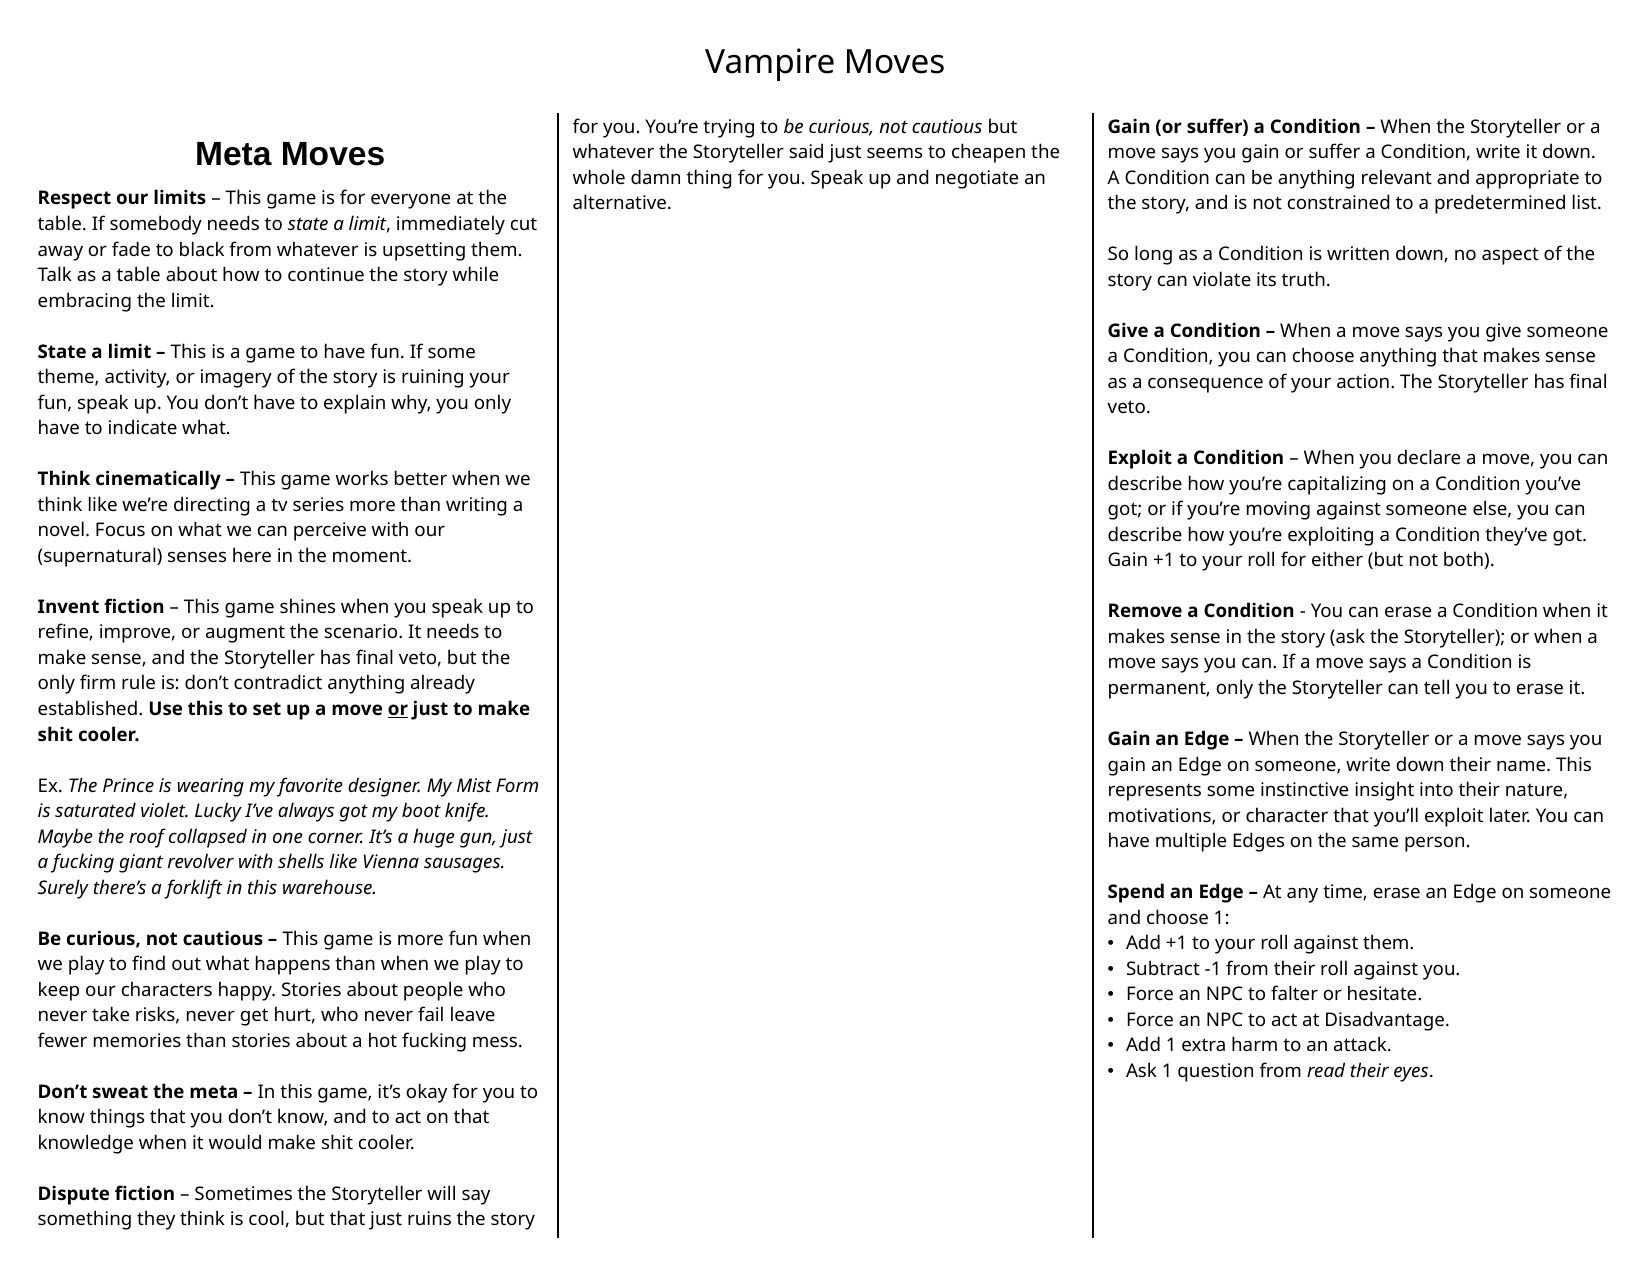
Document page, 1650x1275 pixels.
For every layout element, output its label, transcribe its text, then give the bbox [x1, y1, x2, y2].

subtitle Be curious, not cautious – This game is more fun when we play to find out what happens than when we play to keep our characters happy. Stories about people who never take risks, never get hurt, who never fail leave fewer memories than stories about a hot fucking mess. [37, 925, 542, 1053]
subtitle Think cinematically – This game works better when we think like we’re directing a tv series more than writing a novel. Focus on what we can perceive with our (supernatural) senses here in the moment. [37, 466, 542, 568]
subtitle Don’t sweat the meta – In this game, it’s okay for you to know things that you don’t know, and to act on that knowledge when it would make shit cooler. [37, 1078, 542, 1155]
subtitle Ask 1 question from read their eyes. [1107, 1057, 1612, 1083]
subtitle for you. You’re trying to be curious, not cautious but whatever the Storyteller said just seems to cheapen the whole damn thing for you. Speak up and negotiate an alternative. [572, 113, 1077, 215]
list Subtract -1 from their roll against you. [1107, 955, 1612, 981]
list Add +1 to your roll against them. [1107, 929, 1612, 955]
text So long as a Condition is written down, no aspect of the story can violate its truth. [1107, 241, 1612, 292]
text Give a Condition – When a move says you give someone a Condition, you can choose anything that makes sense as a consequence of your action. The Storyteller has final veto. [1107, 317, 1612, 419]
list Force an NPC to falter or hesitate. [1107, 981, 1612, 1006]
text Gain (or suffer) a Condition – When the Storyteller or a move says you gain or suffer a Condition, write it down. A Condition can be anything relevant and appropriate to the story, and is not constrained to a predetermined list. [1107, 113, 1612, 215]
text Gain an Edge – When the Storyteller or a move says you gain an Edge on someone, write down their name. This represents some instinctive insight into their nature, motivations, or character that you’ll exploit later. You can have multiple Edges on the same person. [1107, 725, 1612, 853]
subtitle State a limit – This is a game to have fun. If some theme, activity, or imagery of the story is ruining your fun, speak up. You don’t have to explain why, you only have to indicate what. [37, 338, 542, 440]
list Add 1 extra harm to an attack. [1107, 1032, 1612, 1057]
subtitle Ex. The Prince is wearing my favorite designer. My Mist Form is saturated violet. Lucky I’ve always got my boot knife. Maybe the roof collapsed in one corner. It’s a huge gun, just a fucking giant revolver with shells like Vienna sausages. Surely there’s a forklift in this warehouse. [37, 772, 542, 899]
subtitle Meta Moves [37, 134, 542, 172]
list Force an NPC to act at Disadvantage. [1107, 1006, 1612, 1032]
text Remove a Condition - You can erase a Condition when it makes sense in the story (ask the Storyteller); or when a move says you can. If a move says a Condition is permanent, only the Storyteller can tell you to erase it. [1107, 598, 1612, 700]
text Spend an Edge – At any time, erase an Edge on someone and choose 1: [1107, 878, 1612, 929]
subtitle Respect our limits – This game is for everyone at the table. If somebody needs to state a limit, immediately cut away or fade to black from whatever is upsetting them. Talk as a table about how to continue the story while embracing the limit. [37, 185, 542, 312]
text Exploit a Condition – When you declare a move, you can describe how you’re capitalizing on a Condition you’ve got; or if you’re moving against someone else, you can describe how you’re exploiting a Condition they’ve got. Gain +1 to your roll for either (but not both). [1107, 445, 1612, 572]
subtitle Invent fiction – This game shines when you speak up to refine, improve, or augment the scenario. It needs to make sense, and the Storyteller has final veto, but the only firm rule is: don’t contradict anything already established. Use this to set up a move or just to make shit cooler. [37, 593, 542, 746]
subtitle Dispute fiction – Sometimes the Storyteller will say something they think is cool, but that just ruins the story [37, 1180, 542, 1231]
